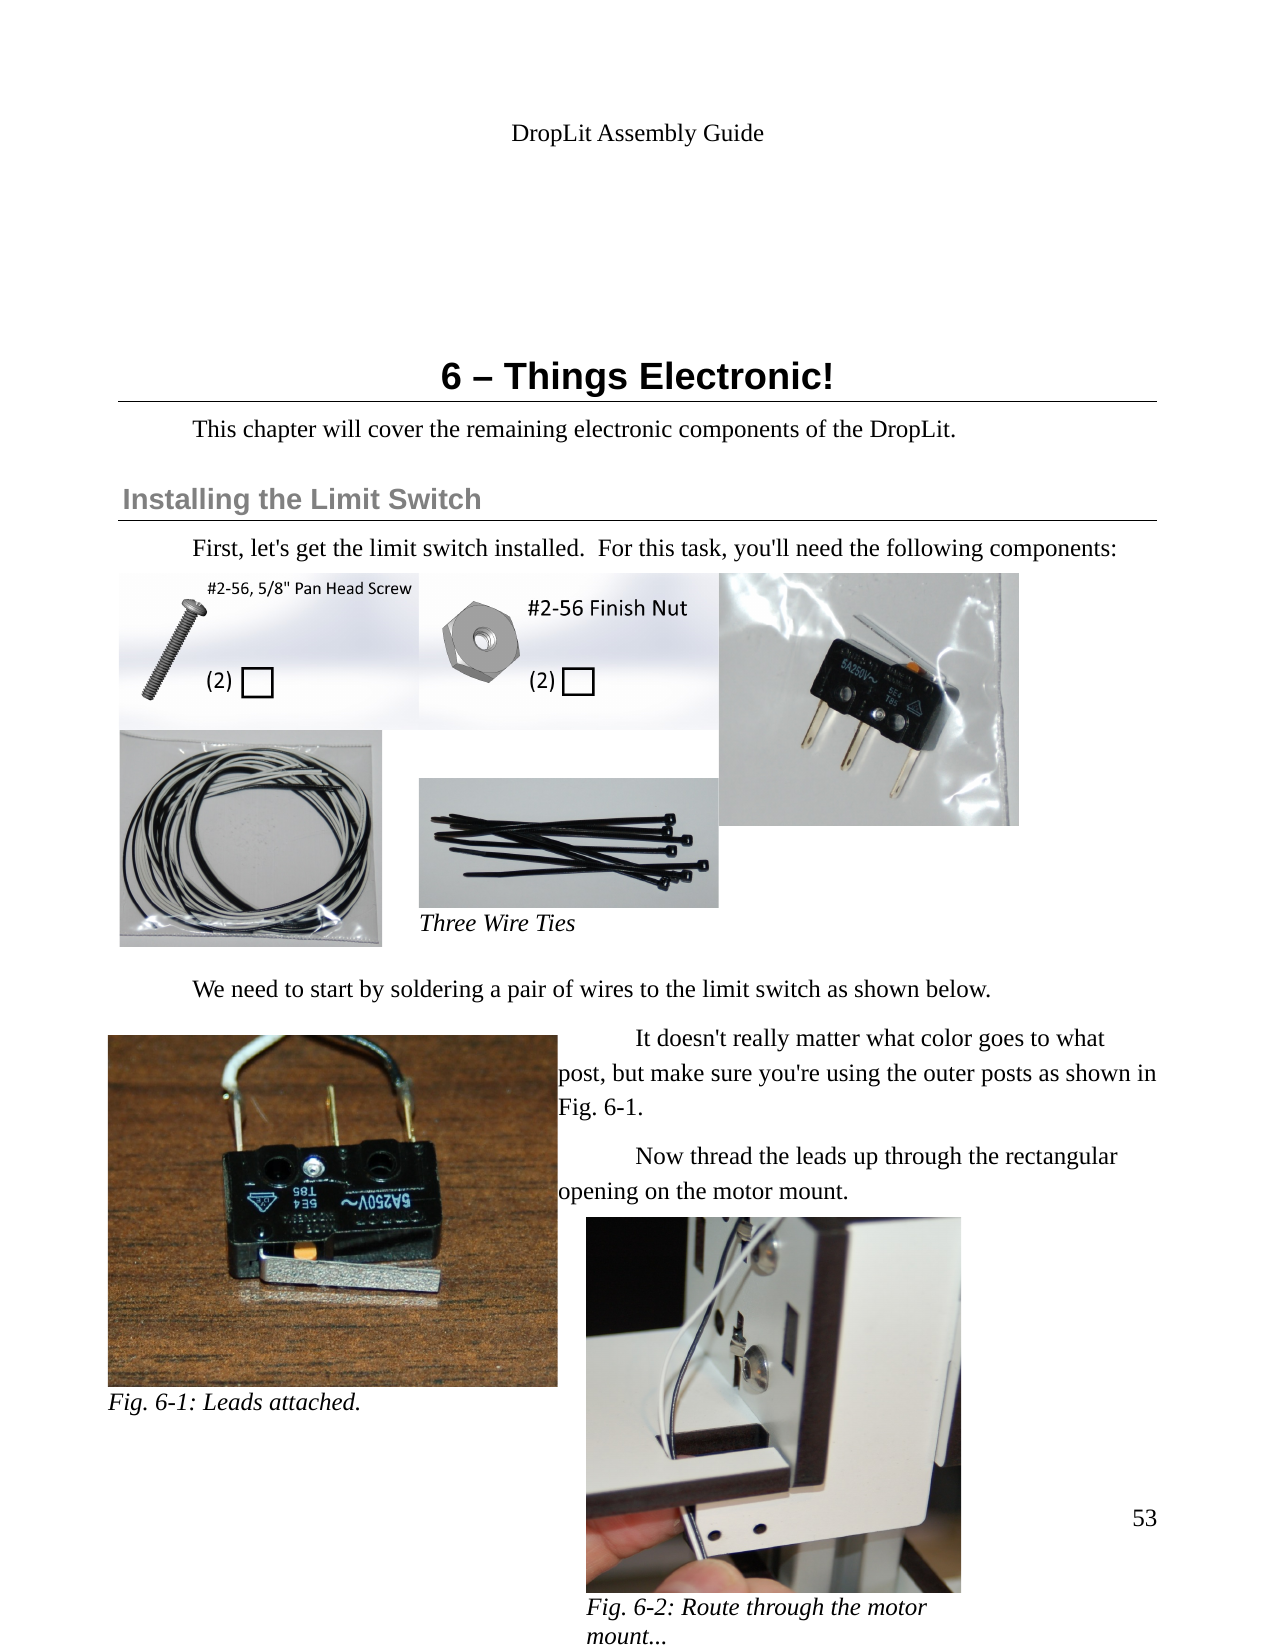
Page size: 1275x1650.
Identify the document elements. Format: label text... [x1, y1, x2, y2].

text Fig. 6-1: Leads attached. [108, 1387, 558, 1416]
text Fig. 6-2: Route through the motor mount... [586, 1593, 961, 1650]
text Now thread the leads up through the rectangular opening on the motor mount. [558, 1141, 1157, 1204]
subtitle 6 – Things Electronic! [118, 349, 1157, 401]
text First, let's get the limit switch installed. For this task, you'll need the following components: [118, 533, 1157, 561]
picture [586, 1217, 962, 1593]
picture [107, 1035, 558, 1387]
picture [118, 573, 1019, 947]
subtitle Installing the Limit Switch [118, 478, 1157, 520]
text This chapter will cover the remaining electronic components of the DropLit. [118, 414, 1157, 443]
text Three Wire Ties [419, 908, 719, 936]
text We need to start by soldering a pair of wires to the limit switch as shown below. [118, 974, 1157, 1003]
text It doesn't really matter what color goes to what post, but make sure you're using the outer posts as shown in Fig. 6-1. [108, 1023, 1157, 1121]
